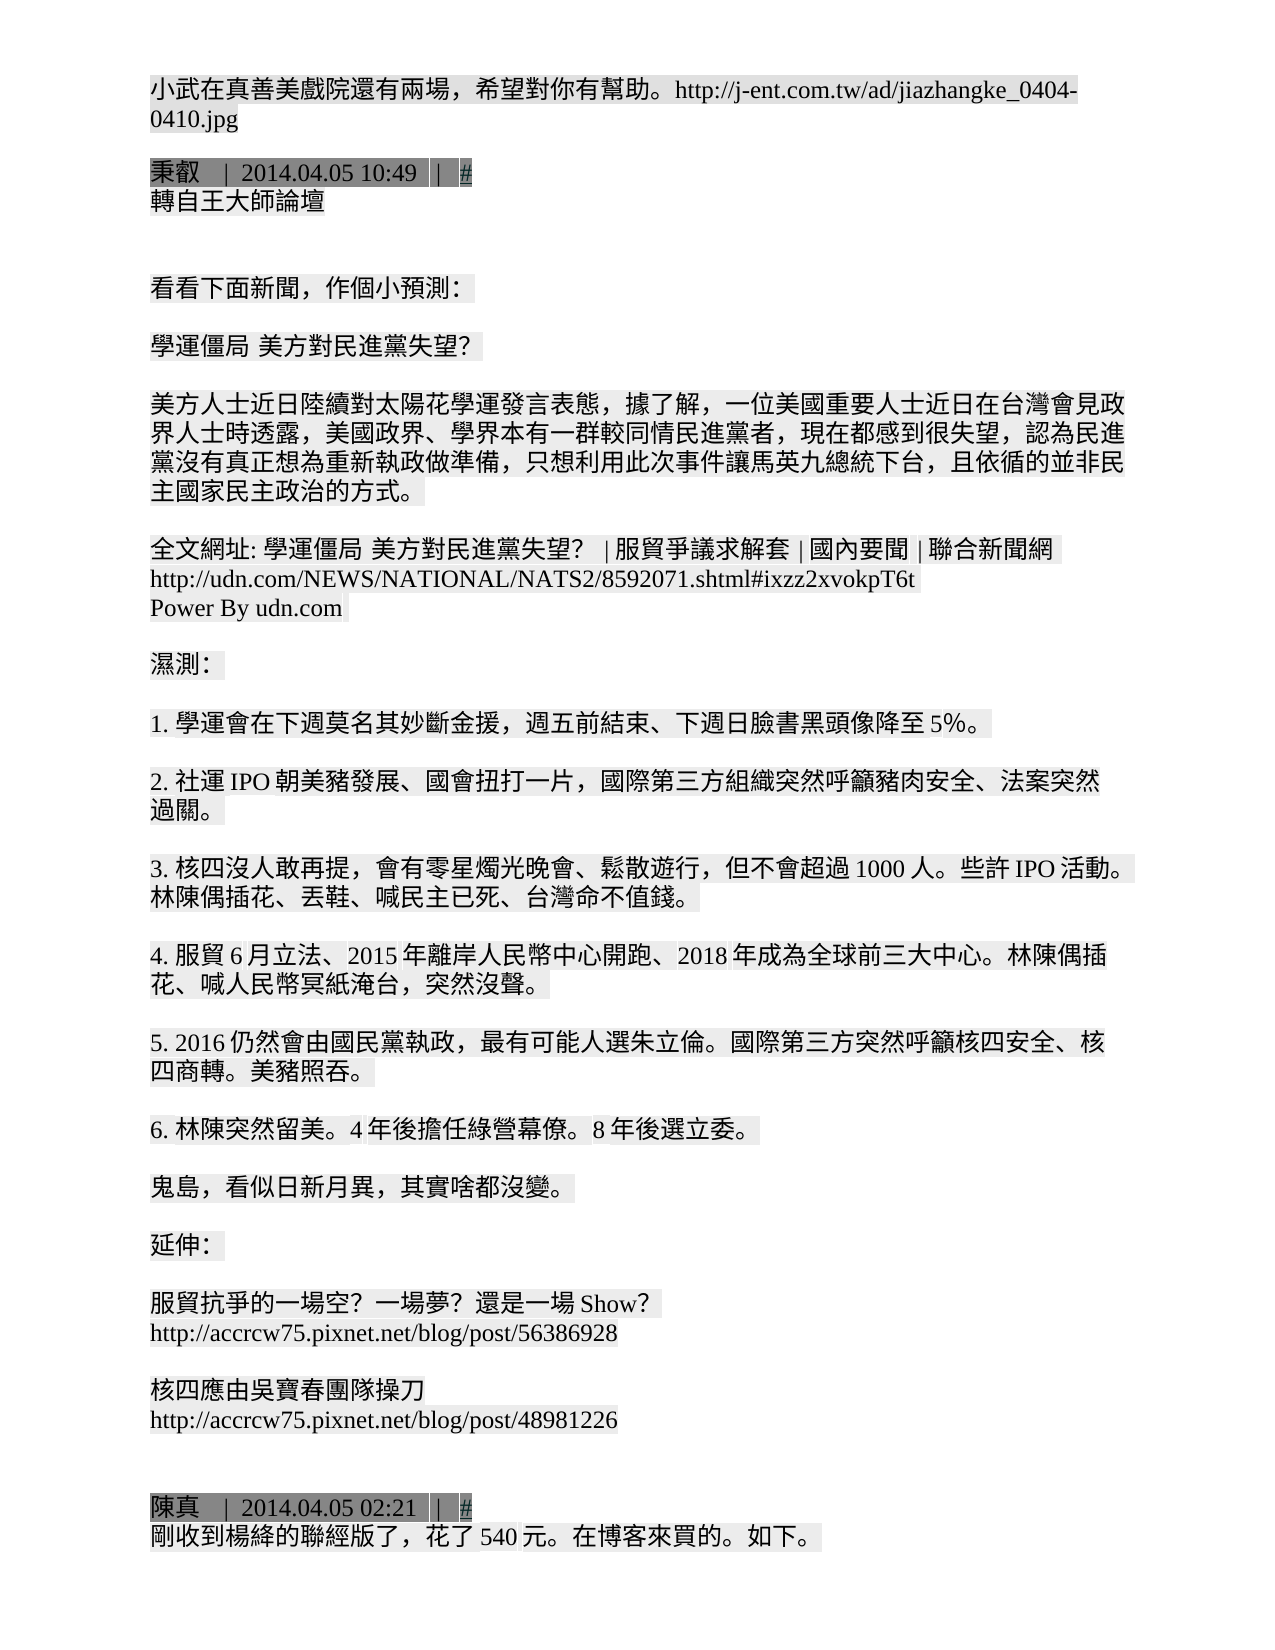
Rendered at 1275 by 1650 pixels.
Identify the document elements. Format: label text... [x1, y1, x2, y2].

text 轉自王大師論壇 看看下面新聞，作個小預測： 學運僵局 美方對民進黨失望？ 美方人士近日陸續對太陽花學運發言表態，據了解，一位美國重要人士近日在台灣會見政界人士時透露，美國政界、學界本有一群較同情民進黨者，現在都感到很失望，認為民進黨沒有真正想為重新執政做準備，只想利用此次事件讓馬英九總統下台，且依循的並非民主國家民主政治的方式。 全文網址: 學運僵局 美方對民進黨失望？ | 服貿爭議求解套 | 國內要聞 | 聯合新聞網 http://udn.com/NEWS/NATIONAL/NATS2/8592071.shtml#ixzz2xvokpT6t Power By udn.com 濕測： 1. 學運會在下週莫名其妙斷金援，週五前結束、下週日臉書黑頭像降至5％。 2. 社運IPO朝美豬發展、國會扭打一片，國際第三方組織突然呼籲豬肉安全、法案突然過關。 3. 核四沒人敢再提，會有零星燭光晚會、鬆散遊行，但不會超過1000人。些許IPO活動。林陳偶插花、丟鞋、喊民主已死、台灣命不值錢。 4. 服貿6月立法、2015年離岸人民幣中心開跑、2018年成為全球前三大中心。林陳偶插花、喊人民幣冥紙淹台，突然沒聲。 5. 2016仍然會由國民黨執政，最有可能人選朱立倫。國際第三方突然呼籲核四安全、核四商轉。美豬照吞。 6. 林陳突然留美。4年後擔任綠營幕僚。8年後選立委。 鬼島，看似日新月異，其實啥都沒變。 延伸： 服貿抗爭的一場空？一場夢？還是一場Show？ http://accrcw75.pixnet.net/blog/post/56386928 核四應由吳寶春團隊操刀 http://accrcw75.pixnet.net/blog/post/48981226 [150, 187, 1125, 1434]
text 陳真 | 2014.04.05 02:21 | # [150, 1493, 1125, 1522]
text 秉叡 | 2014.04.05 10:49 | # [150, 158, 1125, 187]
text 小武在真善美戲院還有兩場，希望對你有幫助。http://j-ent.com.tw/ad/jiazhangke_0404-0410.jpg [150, 75, 1125, 133]
